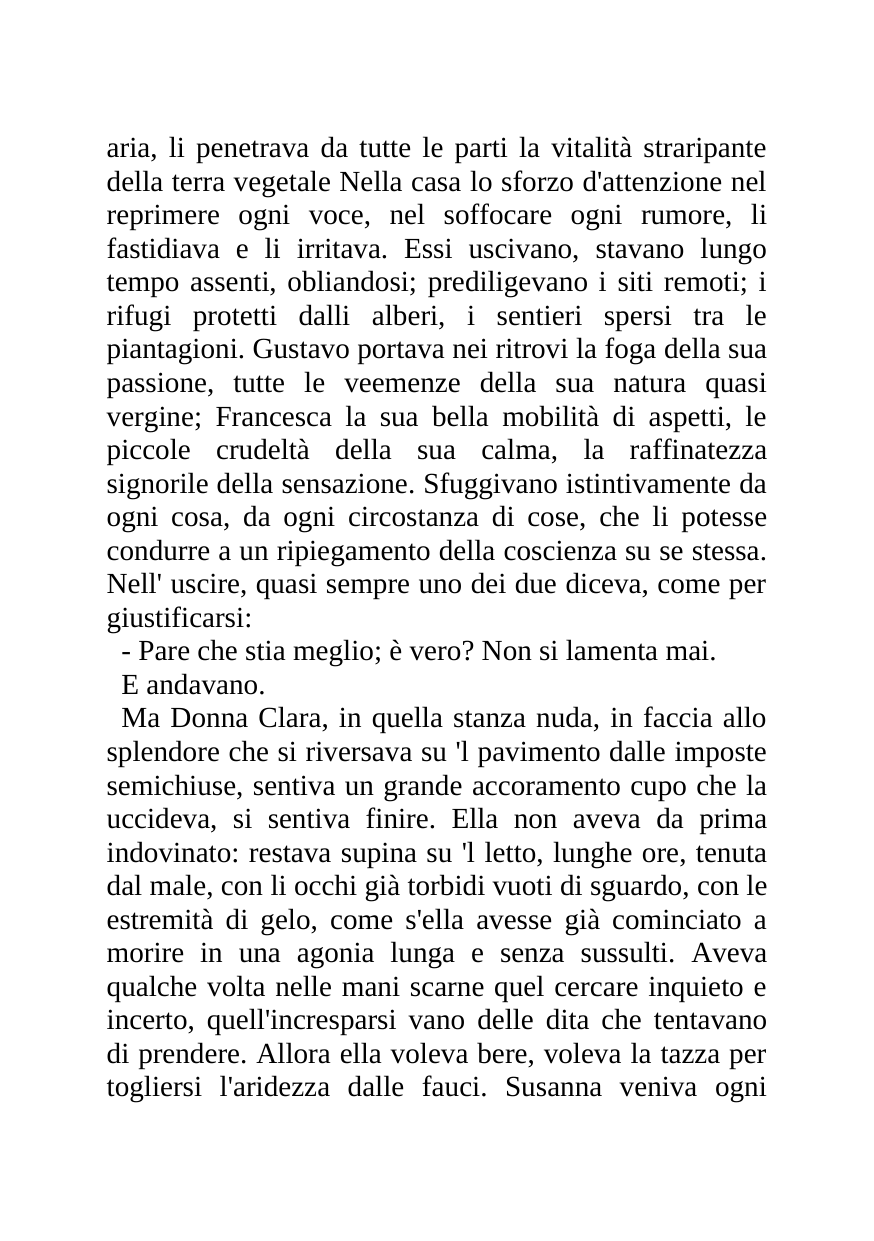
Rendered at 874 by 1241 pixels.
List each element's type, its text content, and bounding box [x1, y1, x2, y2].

text aria, li penetrava da tutte le parti la vitalità straripante della terra vegetale Nella casa lo sforzo d'attenzione nel reprimere ogni voce, nel soffocare ogni rumore, li fastidiava e li irritava. Essi uscivano, stavano lungo tempo assenti, obliandosi; prediligevano i siti remoti; i rifugi protetti dalli alberi, i sentieri spersi tra le piantagioni. Gustavo portava nei ritrovi la foga della sua passione, tutte le veemenze della sua natura quasi vergine; Francesca la sua bella mobilità di aspetti, le piccole crudeltà della sua calma, la raffinatezza signorile della sensazione. Sfuggivano istintivamente da ogni cosa, da ogni circostanza di cose, che li potesse condurre a un ripiegamento della coscienza su se stessa. Nell' uscire, quasi sempre uno dei due diceva, come per giustificarsi: [106, 130, 768, 633]
text E andavano. [106, 667, 768, 701]
text Ma Donna Clara, in quella stanza nuda, in faccia allo splendore che si riversava su 'l pavimento dalle imposte semichiuse, sentiva un grande accoramento cupo che la uccideva, si sentiva finire. Ella non aveva da prima indovinato: restava supina su 'l letto, lunghe ore, tenuta dal male, con li occhi già torbidi vuoti di sguardo, con le estremità di gelo, come s'ella avesse già cominciato a morire in una agonia lunga e senza sussulti. Aveva qualche volta nelle mani scarne quel cercare inquieto e incerto, quell'incresparsi vano delle dita che tentavano di prendere. Allora ella voleva bere, voleva la tazza per togliersi l'aridezza dalle fauci. Susanna veniva ogni [106, 701, 768, 1103]
text - Pare che stia meglio; è vero? Non si lamenta mai. [106, 633, 768, 667]
